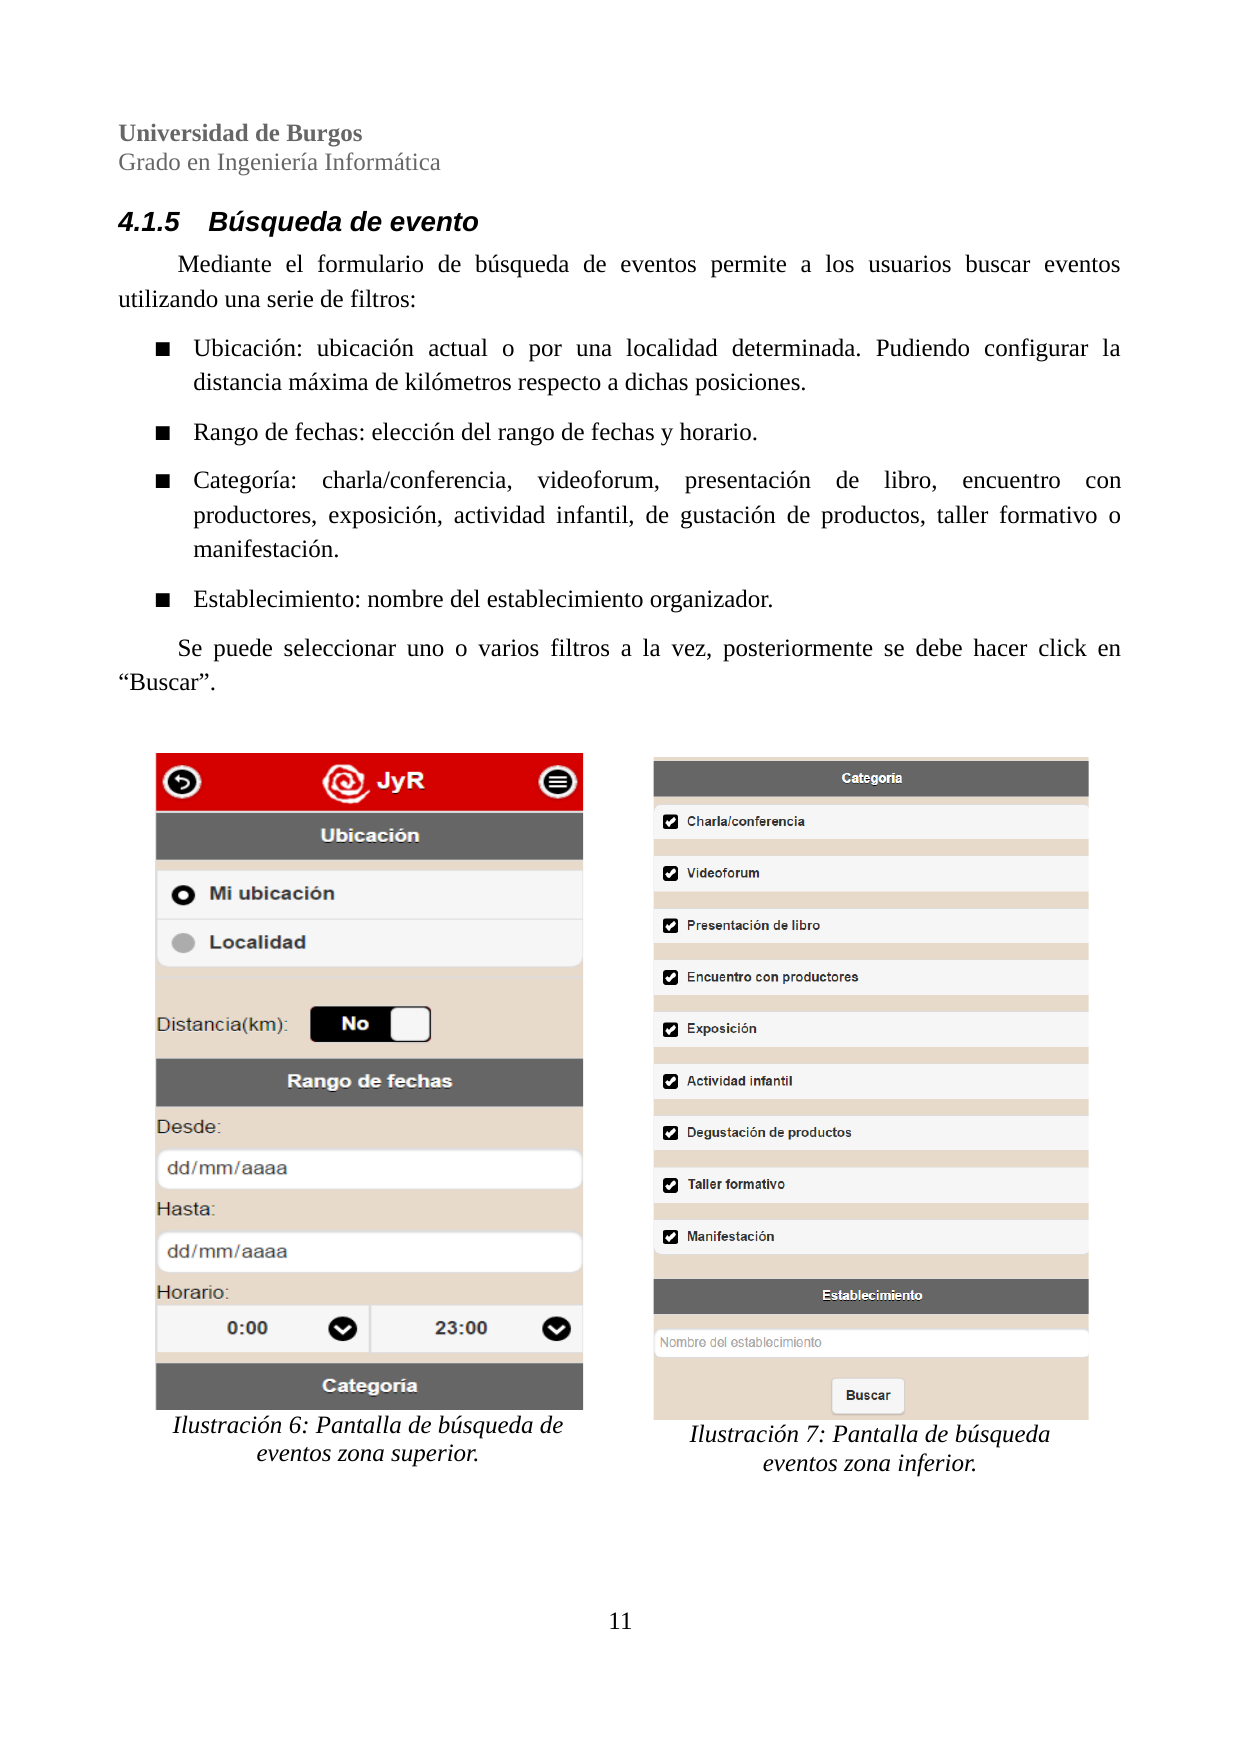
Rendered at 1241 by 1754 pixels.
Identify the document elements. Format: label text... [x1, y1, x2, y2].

list Rango de fechas: elección del rango de fechas y horario. [156, 417, 1122, 445]
picture [653, 757, 1089, 1420]
table_header [620, 745, 1122, 1511]
subtitle Búsqueda de evento [118, 205, 1122, 237]
table_header [118, 716, 620, 1511]
list Establecimiento: nombre del establecimiento organizador. [156, 584, 1122, 612]
text Se puede seleccionar uno o varios filtros a la vez, posteriormente se debe hacer click en “Buscar”. [118, 633, 1122, 696]
table_header [620, 716, 1122, 744]
list Categoría: charla/conferencia, videoforum, presentación de libro, encuentro con productores, exposición, actividad infantil, de gustación de productos, taller formativo o manifestación. [156, 466, 1122, 563]
list Ubicación: ubicación actual o por una localidad determinada. Pudiendo configurar la distancia máxima de kilómetros respecto a dichas posiciones. [156, 333, 1122, 396]
picture [155, 753, 584, 1410]
text Mediante el formulario de búsqueda de eventos permite a los usuarios buscar eventos utilizando una serie de filtros: [118, 249, 1122, 313]
